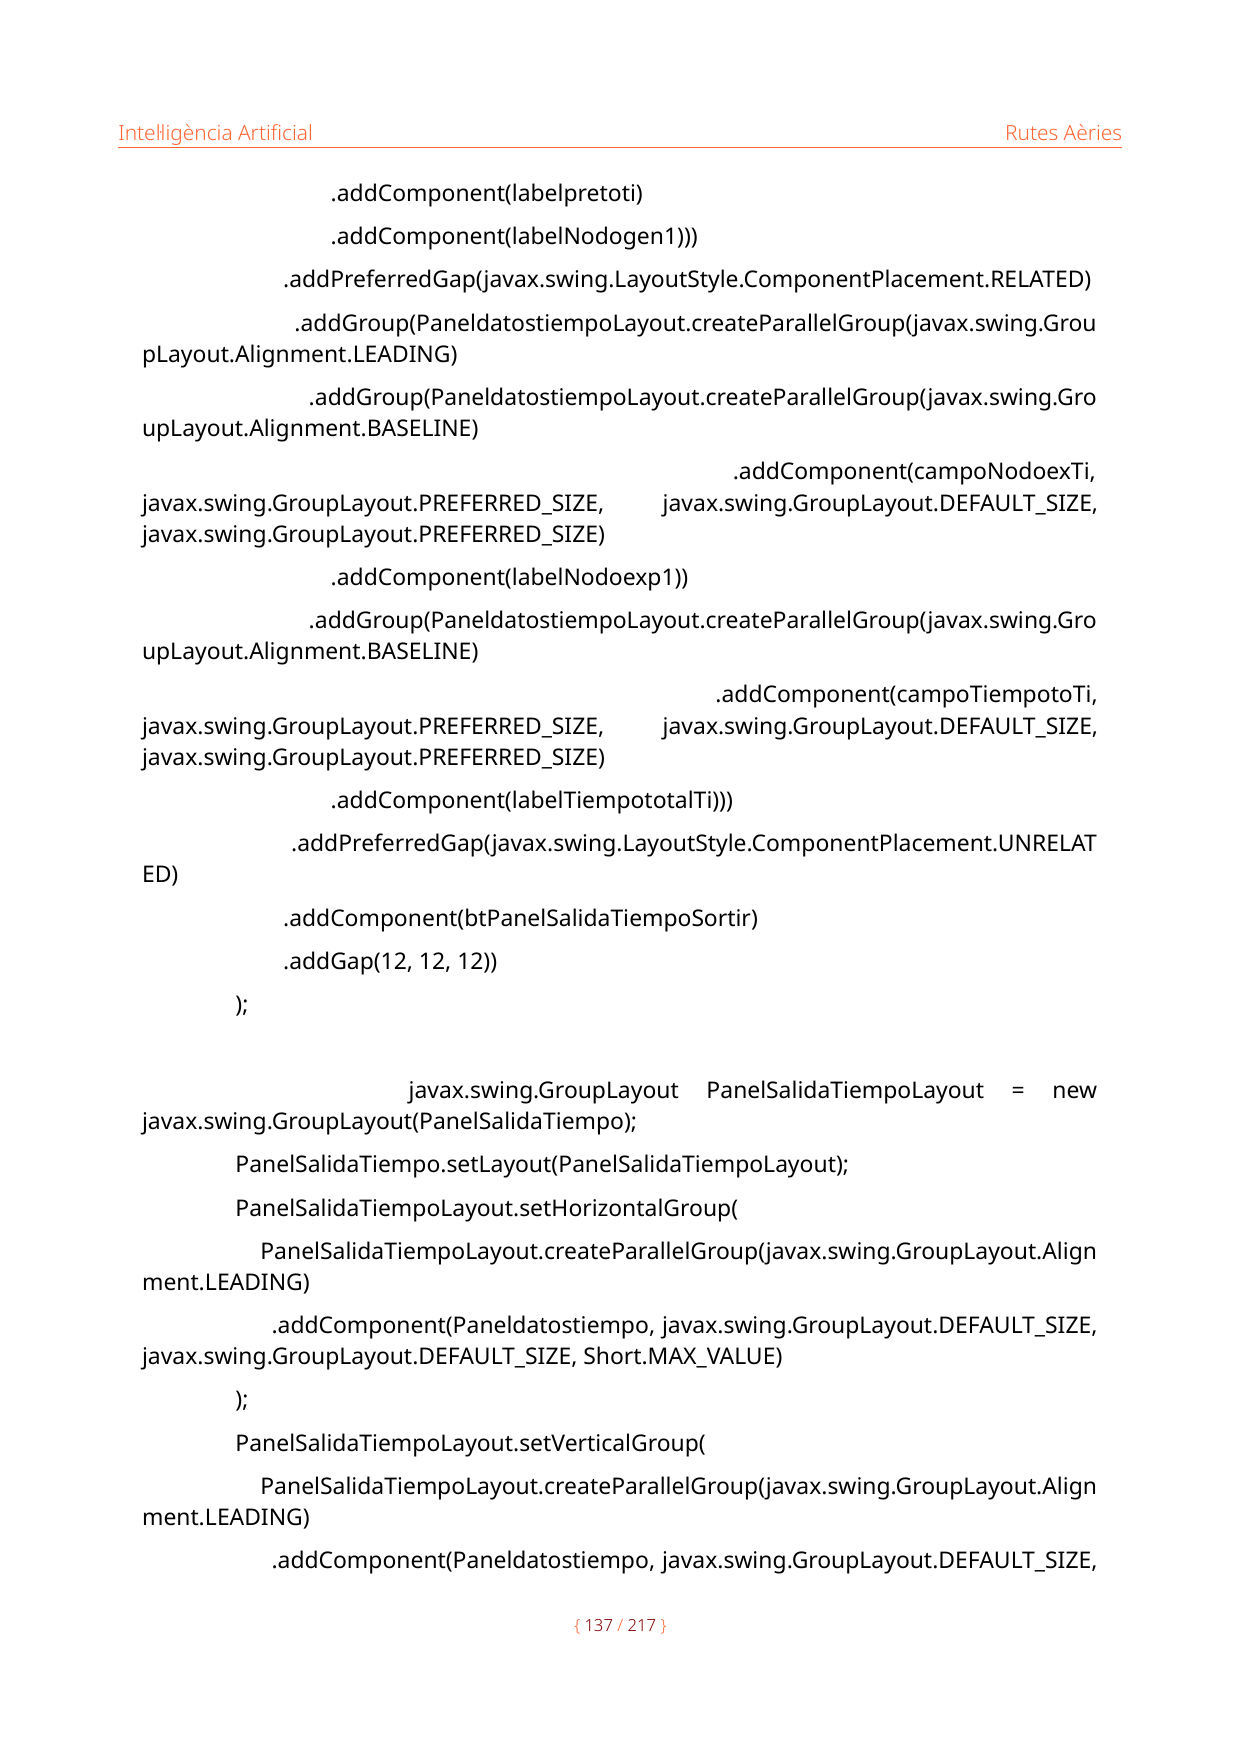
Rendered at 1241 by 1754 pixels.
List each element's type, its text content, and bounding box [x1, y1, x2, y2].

text .addPreferredGap(javax.swing.LayoutStyle.ComponentPlacement.RELATED) [142, 263, 1098, 294]
text .addComponent(Paneldatostiempo, javax.swing.GroupLayout.DEFAULT_SIZE, [142, 1544, 1098, 1575]
text .addComponent(labelpretoti) [142, 177, 1098, 208]
text .addComponent(Paneldatostiempo, javax.swing.GroupLayout.DEFAULT_SIZE, javax.swing.GroupLayout.DEFAULT_SIZE, Short.MAX_VALUE) [142, 1309, 1098, 1371]
text .addPreferredGap(javax.swing.LayoutStyle.ComponentPlacement.UNRELATED) [142, 827, 1098, 889]
text javax.swing.GroupLayout PanelSalidaTiempoLayout = new javax.swing.GroupLayout(PanelSalidaTiempo); [142, 1074, 1098, 1136]
text PanelSalidaTiempoLayout.setHorizontalGroup( [142, 1191, 1098, 1223]
text .addComponent(btPanelSalidaTiempoSortir) [142, 901, 1098, 933]
text .addGroup(PaneldatostiempoLayout.createParallelGroup(javax.swing.GroupLayout.Alignment.BASELINE) [142, 381, 1098, 443]
text ); [142, 988, 1098, 1019]
text PanelSalidaTiempo.setLayout(PanelSalidaTiempoLayout); [142, 1148, 1098, 1179]
text PanelSalidaTiempoLayout.setVerticalGroup( [142, 1426, 1098, 1458]
text .addComponent(campoNodoexTi, javax.swing.GroupLayout.PREFERRED_SIZE, javax.swing.GroupLayout.DEFAULT_SIZE, javax.swing.GroupLayout.PREFERRED_SIZE) [142, 455, 1098, 549]
text .addComponent(campoTiempotoTi, javax.swing.GroupLayout.PREFERRED_SIZE, javax.swing.GroupLayout.DEFAULT_SIZE, javax.swing.GroupLayout.PREFERRED_SIZE) [142, 678, 1098, 772]
text .addComponent(labelNodoexp1)) [142, 561, 1098, 592]
text ); [142, 1383, 1098, 1414]
text PanelSalidaTiempoLayout.createParallelGroup(javax.swing.GroupLayout.Alignment.LEADING) [142, 1234, 1098, 1297]
text .addComponent(labelNodogen1))) [142, 220, 1098, 251]
text .addGap(12, 12, 12)) [142, 944, 1098, 976]
text PanelSalidaTiempoLayout.createParallelGroup(javax.swing.GroupLayout.Alignment.LEADING) [142, 1469, 1098, 1532]
text .addGroup(PaneldatostiempoLayout.createParallelGroup(javax.swing.GroupLayout.Alignment.LEADING) [142, 306, 1098, 369]
text .addComponent(labelTiempototalTi))) [142, 784, 1098, 815]
text .addGroup(PaneldatostiempoLayout.createParallelGroup(javax.swing.GroupLayout.Alignment.BASELINE) [142, 604, 1098, 666]
